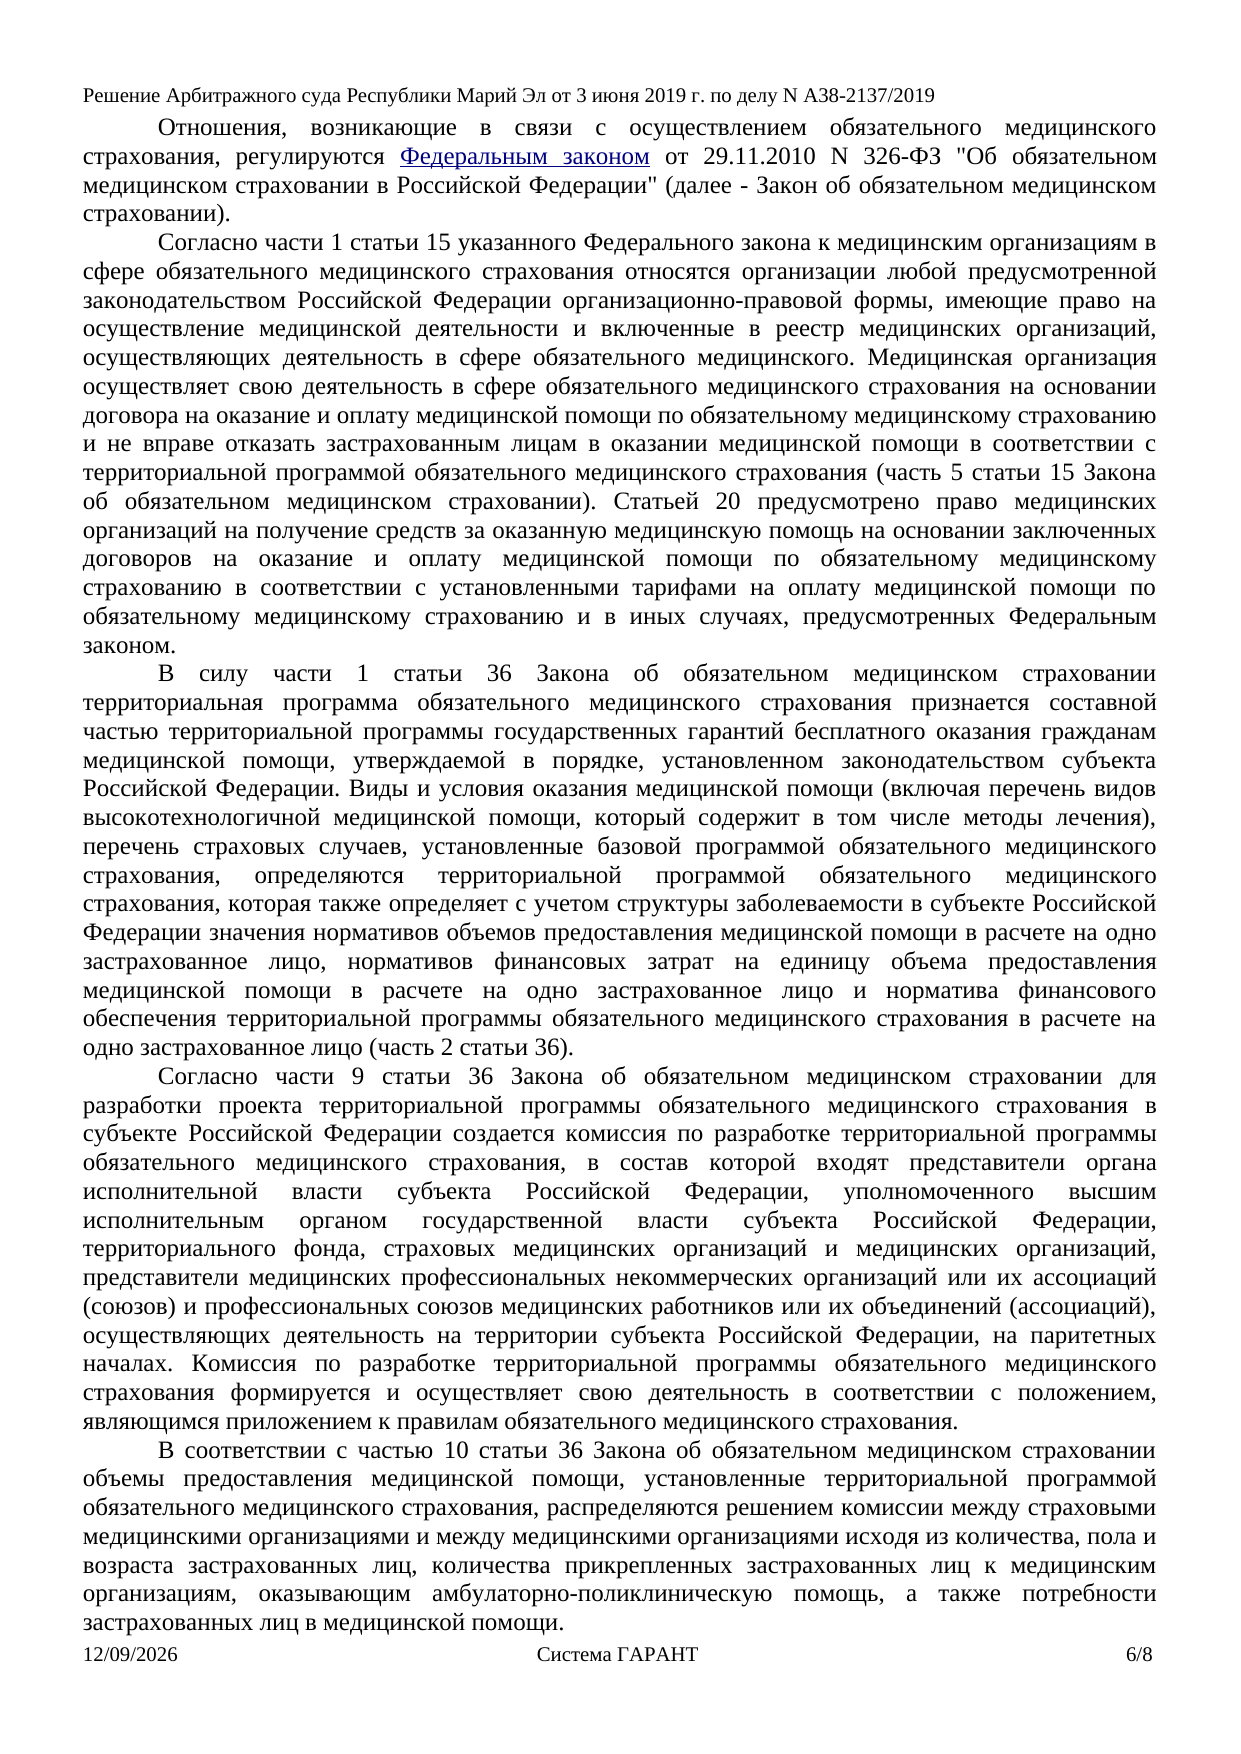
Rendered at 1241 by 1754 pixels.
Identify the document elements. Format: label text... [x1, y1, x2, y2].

text Согласно части 1 статьи 15 указанного Федерального закона к медицинским организациям в сфере обязательного медицинского страхования относятся организации любой предусмотренной законодательством Российской Федерации организационно-правовой формы, имеющие право на осуществление медицинской деятельности и включенные в реестр медицинских организаций, осуществляющих деятельность в сфере обязательного медицинского. Медицинская организация осуществляет свою деятельность в сфере обязательного медицинского страхования на основании договора на оказание и оплату медицинской помощи по обязательному медицинскому страхованию и не вправе отказать застрахованным лицам в оказании медицинской помощи в соответствии с территориальной программой обязательного медицинского страхования (часть 5 статьи 15 Закона об обязательном медицинском страховании). Статьей 20 предусмотрено право медицинских организаций на получение средств за оказанную медицинскую помощь на основании заключенных договоров на оказание и оплату медицинской помощи по обязательному медицинскому страхованию в соответствии с установленными тарифами на оплату медицинской помощи по обязательному медицинскому страхованию и в иных случаях, предусмотренных Федеральным законом. [83, 227, 1157, 658]
text В силу части 1 статьи 36 Закона об обязательном медицинском страховании территориальная программа обязательного медицинского страхования признается составной частью территориальной программы государственных гарантий бесплатного оказания гражданам медицинской помощи, утверждаемой в порядке, установленном законодательством субъекта Российской Федерации. Виды и условия оказания медицинской помощи (включая перечень видов высокотехнологичной медицинской помощи, который содержит в том числе методы лечения), перечень страховых случаев, установленные базовой программой обязательного медицинского страхования, определяются территориальной программой обязательного медицинского страхования, которая также определяет с учетом структуры заболеваемости в субъекте Российской Федерации значения нормативов объемов предоставления медицинской помощи в расчете на одно застрахованное лицо, нормативов финансовых затрат на единицу объема предоставления медицинской помощи в расчете на одно застрахованное лицо и норматива финансового обеспечения территориальной программы обязательного медицинского страхования в расчете на одно застрахованное лицо (часть 2 статьи 36). [83, 658, 1157, 1061]
text Отношения, возникающие в связи с осуществлением обязательного медицинского страхования, регулируются Федеральным законом от 29.11.2010 N 326-ФЗ "Об обязательном медицинском страховании в Российской Федерации" (далее - Закон об обязательном медицинском страховании). [83, 112, 1157, 227]
text В соответствии с частью 10 статьи 36 Закона об обязательном медицинском страховании объемы предоставления медицинской помощи, установленные территориальной программой обязательного медицинского страхования, распределяются решением комиссии между страховыми медицинскими организациями и между медицинскими организациями исходя из количества, пола и возраста застрахованных лиц, количества прикрепленных застрахованных лиц к медицинским организациям, оказывающим амбулаторно-поликлиническую помощь, а также потребности застрахованных лиц в медицинской помощи. [83, 1435, 1157, 1636]
text Согласно части 9 статьи 36 Закона об обязательном медицинском страховании для разработки проекта территориальной программы обязательного медицинского страхования в субъекте Российской Федерации создается комиссия по разработке территориальной программы обязательного медицинского страхования, в состав которой входят представители органа исполнительной власти субъекта Российской Федерации, уполномоченного высшим исполнительным органом государственной власти субъекта Российской Федерации, территориального фонда, страховых медицинских организаций и медицинских организаций, представители медицинских профессиональных некоммерческих организаций или их ассоциаций (союзов) и профессиональных союзов медицинских работников или их объединений (ассоциаций), осуществляющих деятельность на территории субъекта Российской Федерации, на паритетных началах. Комиссия по разработке территориальной программы обязательного медицинского страхования формируется и осуществляет свою деятельность в соответствии с положением, являющимся приложением к правилам обязательного медицинского страхования. [83, 1061, 1157, 1435]
